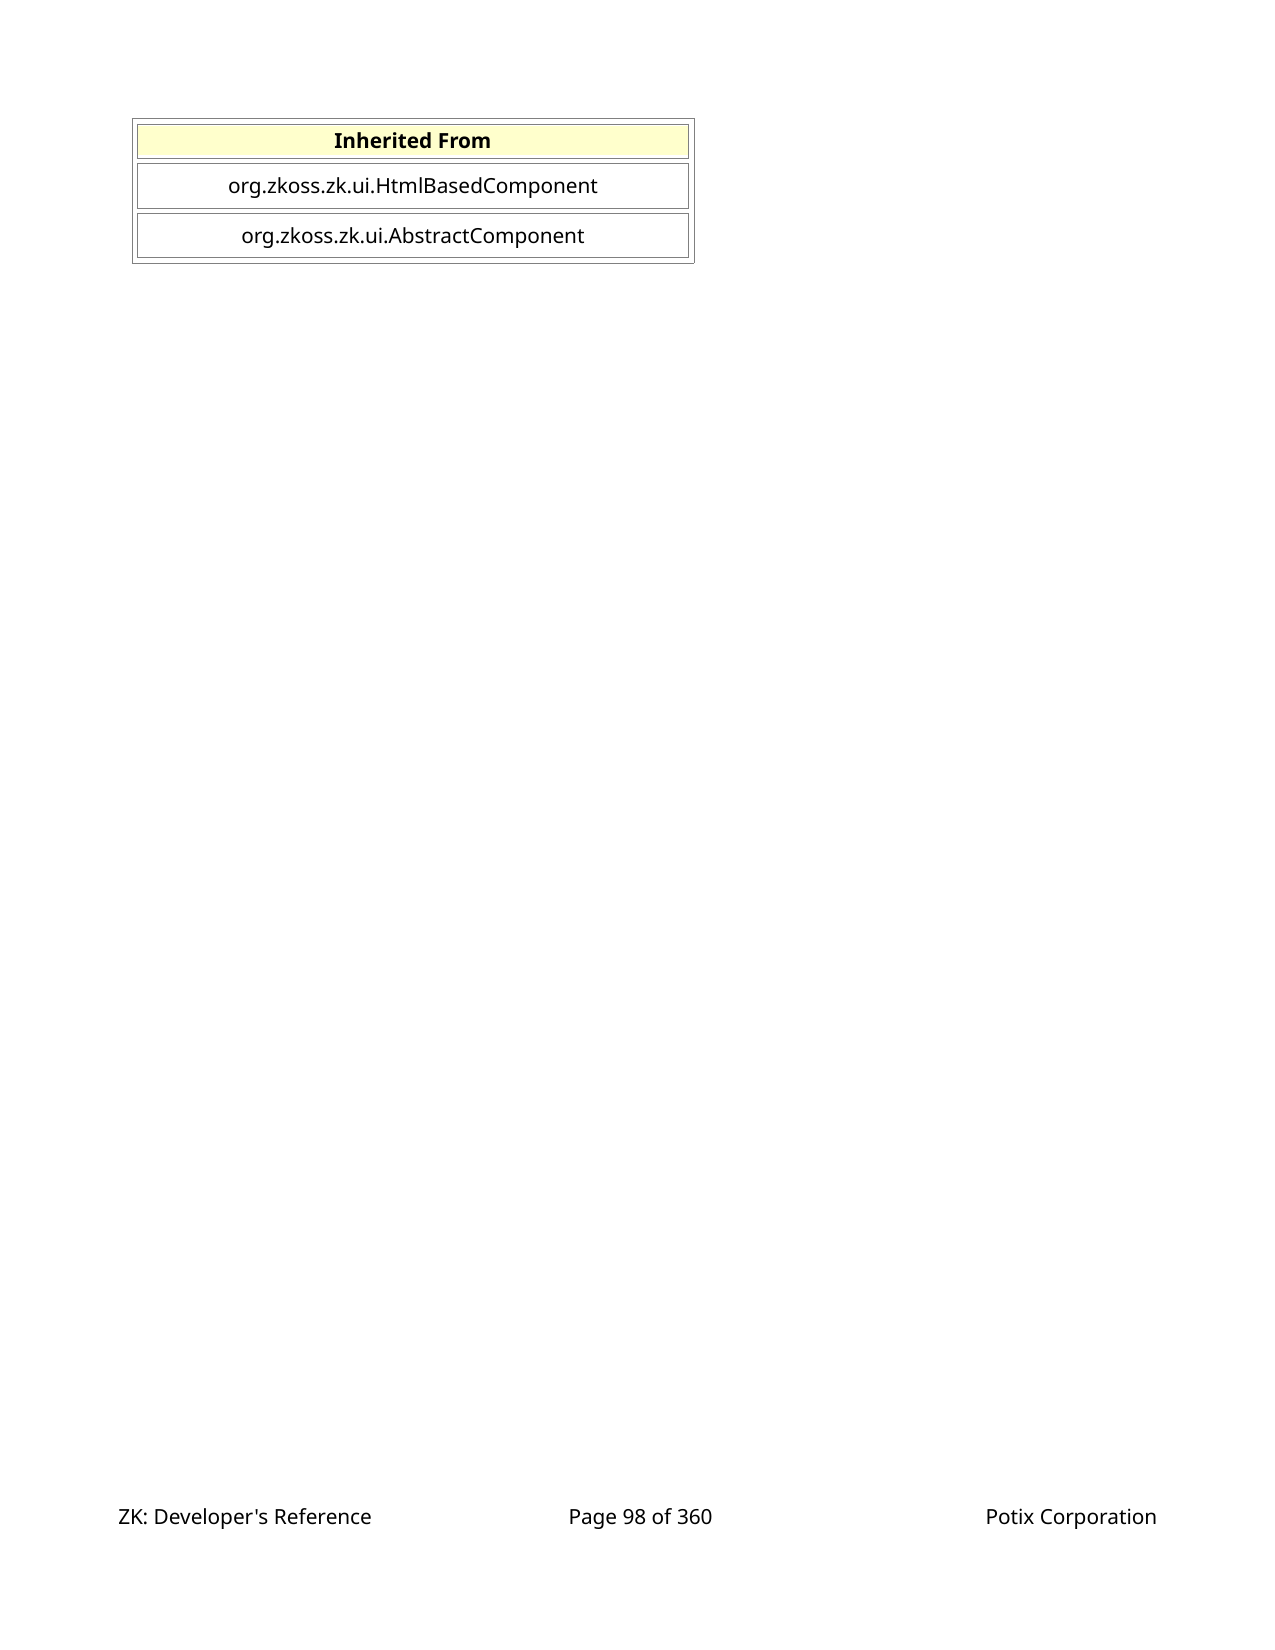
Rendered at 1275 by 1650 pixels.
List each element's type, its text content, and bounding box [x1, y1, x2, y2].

table_cell org.zkoss.zk.ui.AbstractComponent [134, 208, 691, 257]
table_cell org.zkoss.zk.ui.HtmlBasedComponent [134, 158, 691, 207]
table_header Inherited From [134, 119, 691, 158]
